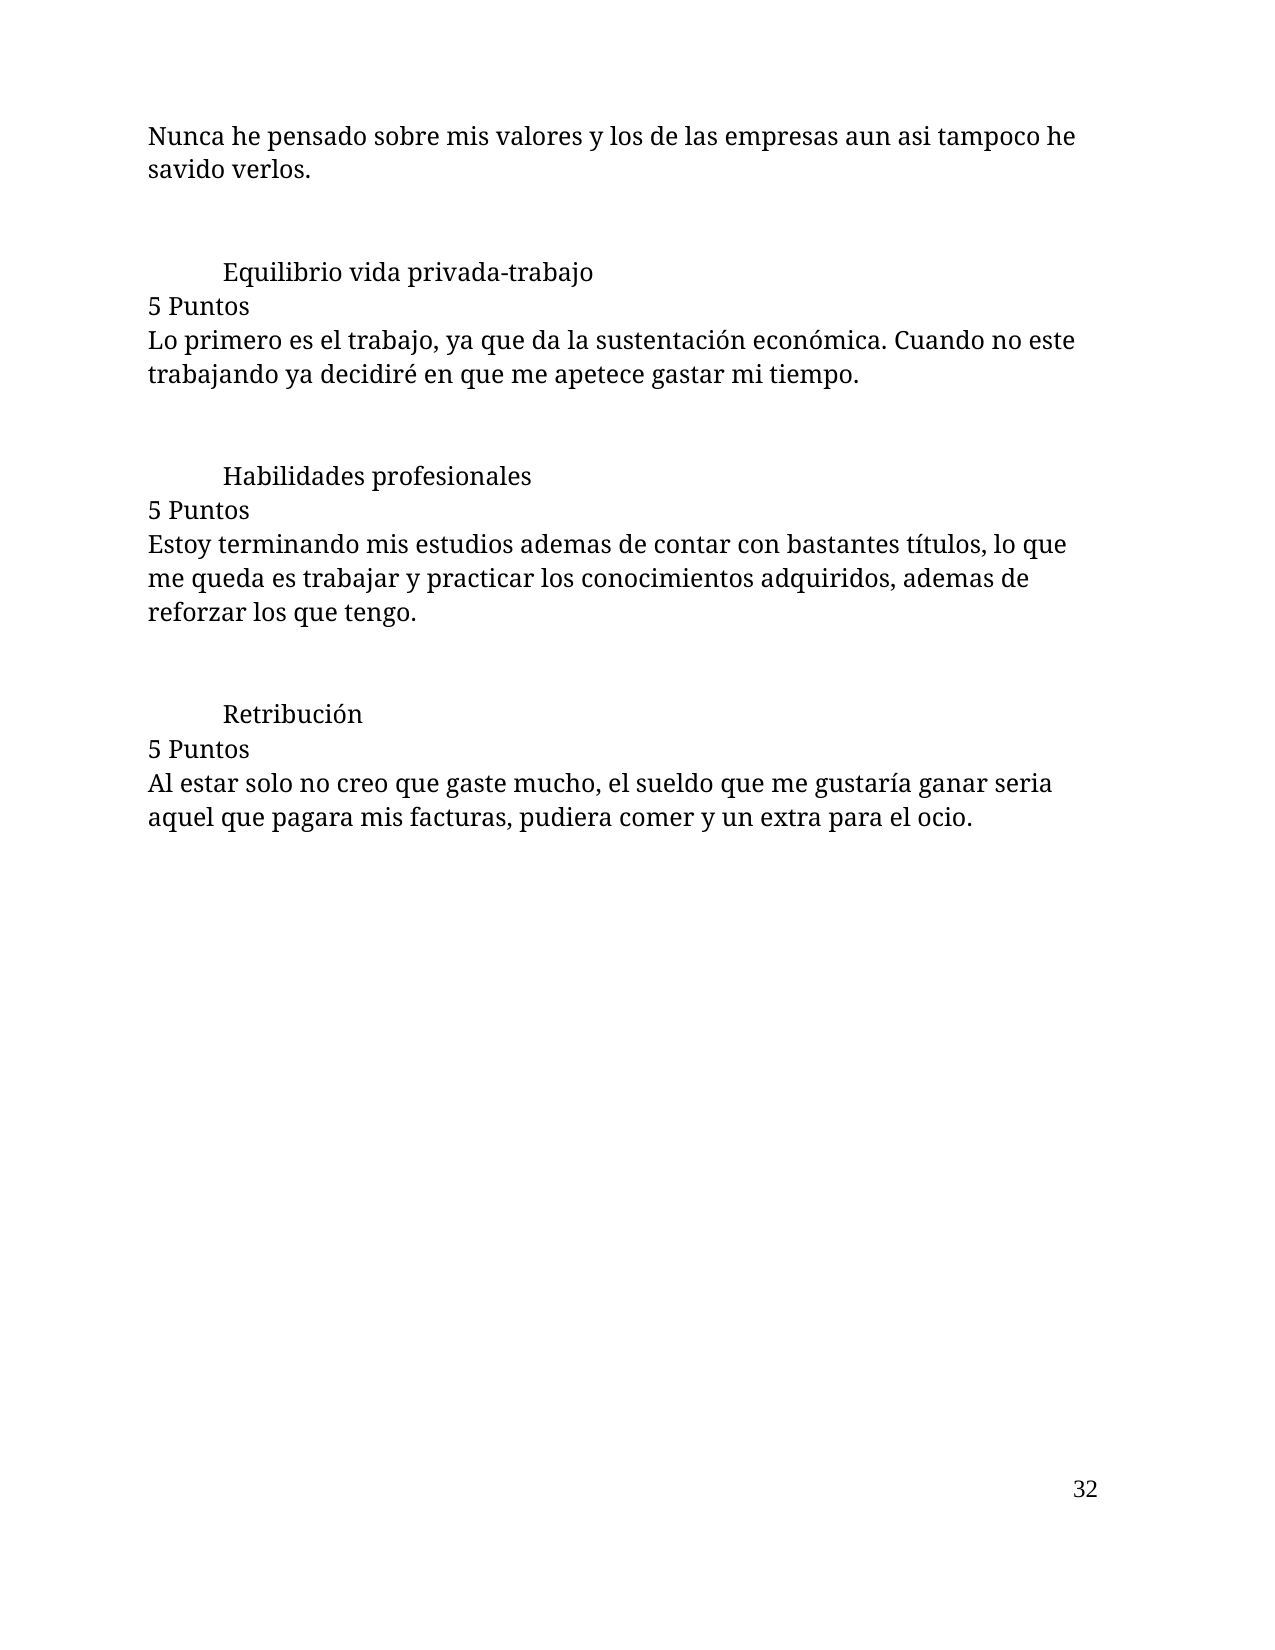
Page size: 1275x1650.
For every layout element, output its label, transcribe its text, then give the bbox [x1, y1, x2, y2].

text 5 Puntos [148, 493, 1098, 527]
text Estoy terminando mis estudios ademas de contar con bastantes títulos, lo que me queda es trabajar y practicar los conocimientos adquiridos, ademas de reforzar los que tengo. [148, 527, 1098, 629]
text Equilibrio vida privada-trabajo [148, 254, 1098, 288]
text 5 Puntos [148, 288, 1098, 322]
text 5 Puntos [148, 731, 1098, 765]
text Retribución [148, 697, 1098, 731]
text Habilidades profesionales [148, 459, 1098, 493]
text Lo primero es el trabajo, ya que da la sustentación económica. Cuando no este trabajando ya decidiré en que me apetece gastar mi tiempo. [148, 322, 1098, 391]
text Nunca he pensado sobre mis valores y los de las empresas aun asi tampoco he savido verlos. [148, 118, 1098, 186]
text Al estar solo no creo que gaste mucho, el sueldo que me gustaría ganar seria aquel que pagara mis facturas, pudiera comer y un extra para el ocio. [148, 765, 1098, 833]
